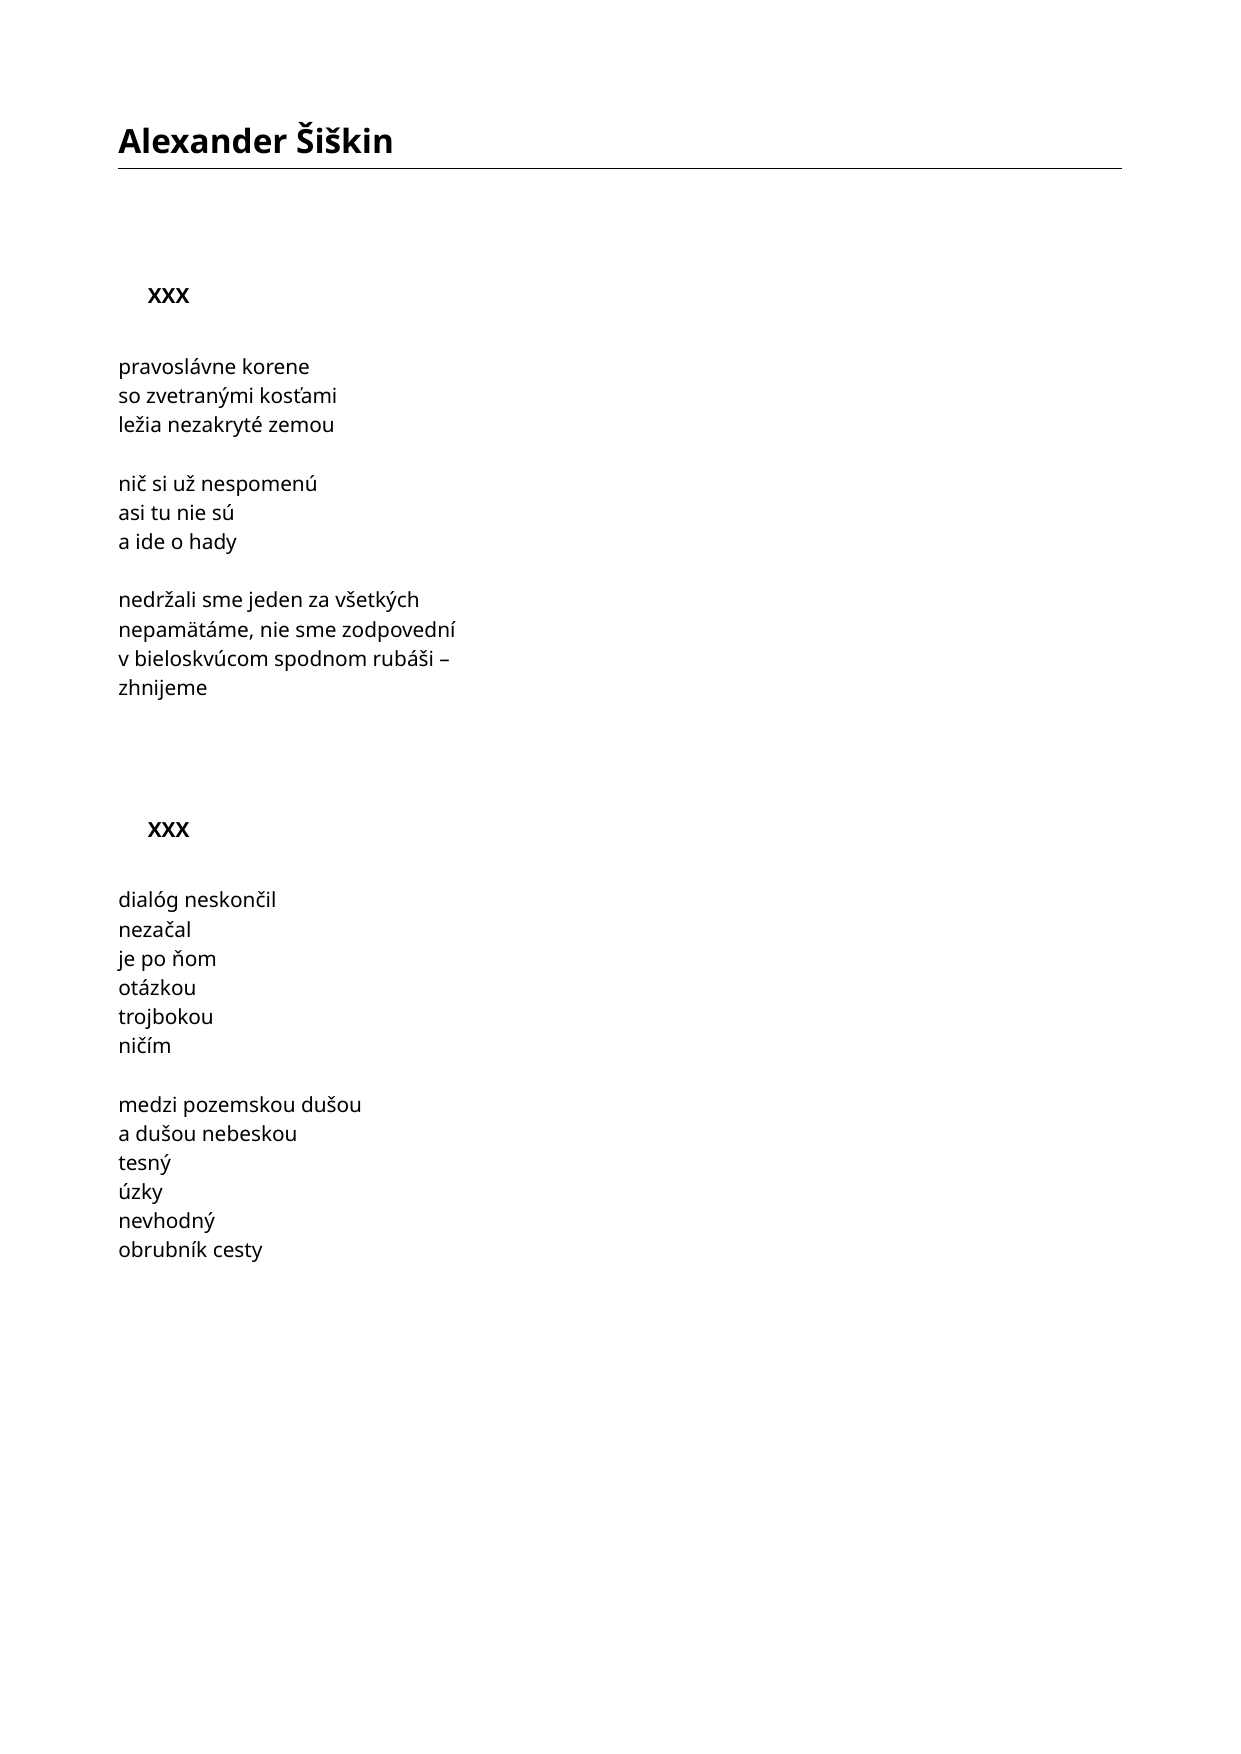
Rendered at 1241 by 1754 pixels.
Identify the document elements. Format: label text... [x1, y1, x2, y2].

text v bieloskvúcom spodnom rubáši – [118, 643, 1122, 672]
text trojbokou [118, 1002, 1122, 1031]
text Alexander Šiškin [118, 118, 1122, 168]
text tesný [118, 1147, 1122, 1177]
text a ide o hady [118, 527, 1122, 556]
text a dušou nebeskou [118, 1118, 1122, 1147]
text zhnijeme [118, 672, 1122, 702]
text nedržali sme jeden za všetkých [118, 585, 1122, 614]
text asi tu nie sú [118, 497, 1122, 527]
text nezačal [118, 914, 1122, 943]
text ničím [118, 1031, 1122, 1060]
text je po ňom [118, 943, 1122, 972]
text so zvetranými kosťami [118, 381, 1122, 410]
text otázkou [118, 972, 1122, 1002]
text dialóg neskončil [118, 885, 1122, 914]
text nevhodný [118, 1206, 1122, 1235]
subtitle xxx [148, 814, 1122, 843]
text pravoslávne korene [118, 352, 1122, 381]
text nepamätáme, nie sme zodpovední [118, 614, 1122, 643]
text nič si už nespomenú [118, 468, 1122, 497]
text obrubník cesty [118, 1235, 1122, 1264]
text medzi pozemskou dušou [118, 1089, 1122, 1118]
text úzky [118, 1177, 1122, 1206]
subtitle xxx [148, 281, 1122, 310]
text ležia nezakryté zemou [118, 410, 1122, 439]
